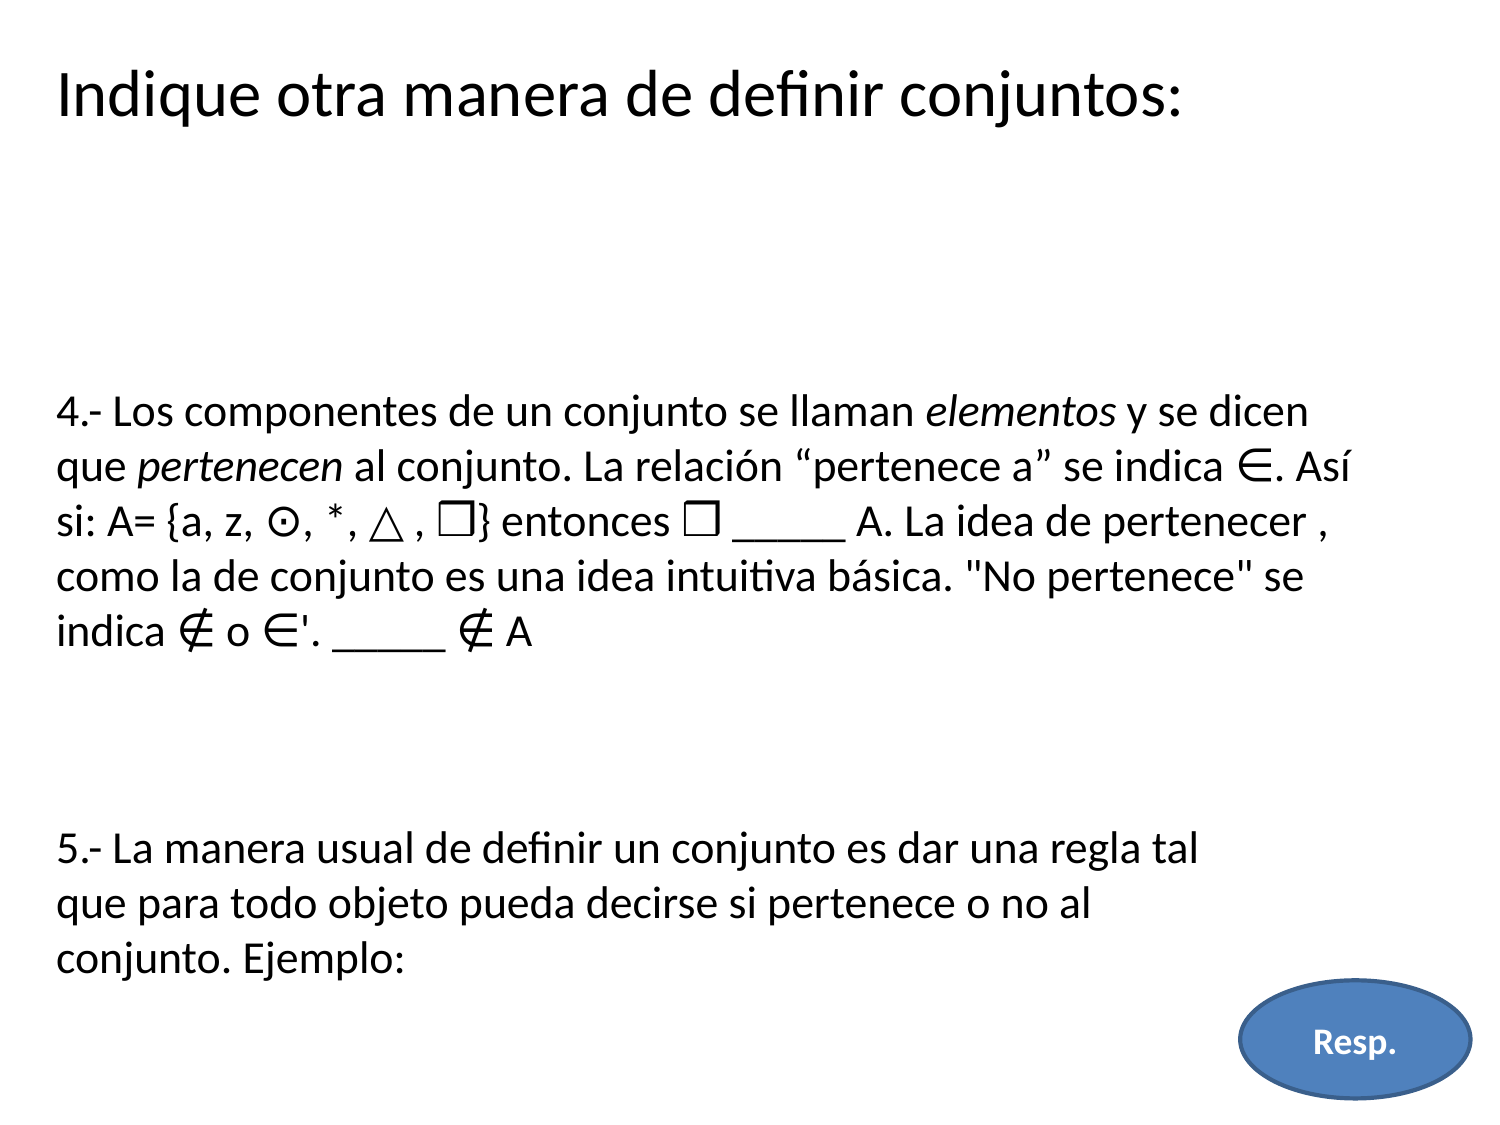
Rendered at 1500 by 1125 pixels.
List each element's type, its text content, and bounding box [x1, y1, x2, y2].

text_box Resp. [1240, 980, 1471, 1099]
title Indique otra manera de definir conjuntos: [41, 19, 1223, 161]
text_box 4.- Los componentes de un conjunto se llaman elementos y se dicen que pertenecen al conjunto. La relación “pertenece a” se indica ∈. Así si: A= {a, z, ⊙, *, △ , ❒} entonces ❒ _____ A. La idea de pertenecer , como la de conjunto es una idea intuitiva básica. "No pertenece" se indica ∉ o ∈'. _____ ∉ A [41, 373, 1388, 664]
text_box 5.- La manera usual de definir un conjunto es dar una regla tal que para todo objeto pueda decirse si pertenece o no al conjunto. Ejemplo: [41, 810, 1247, 991]
